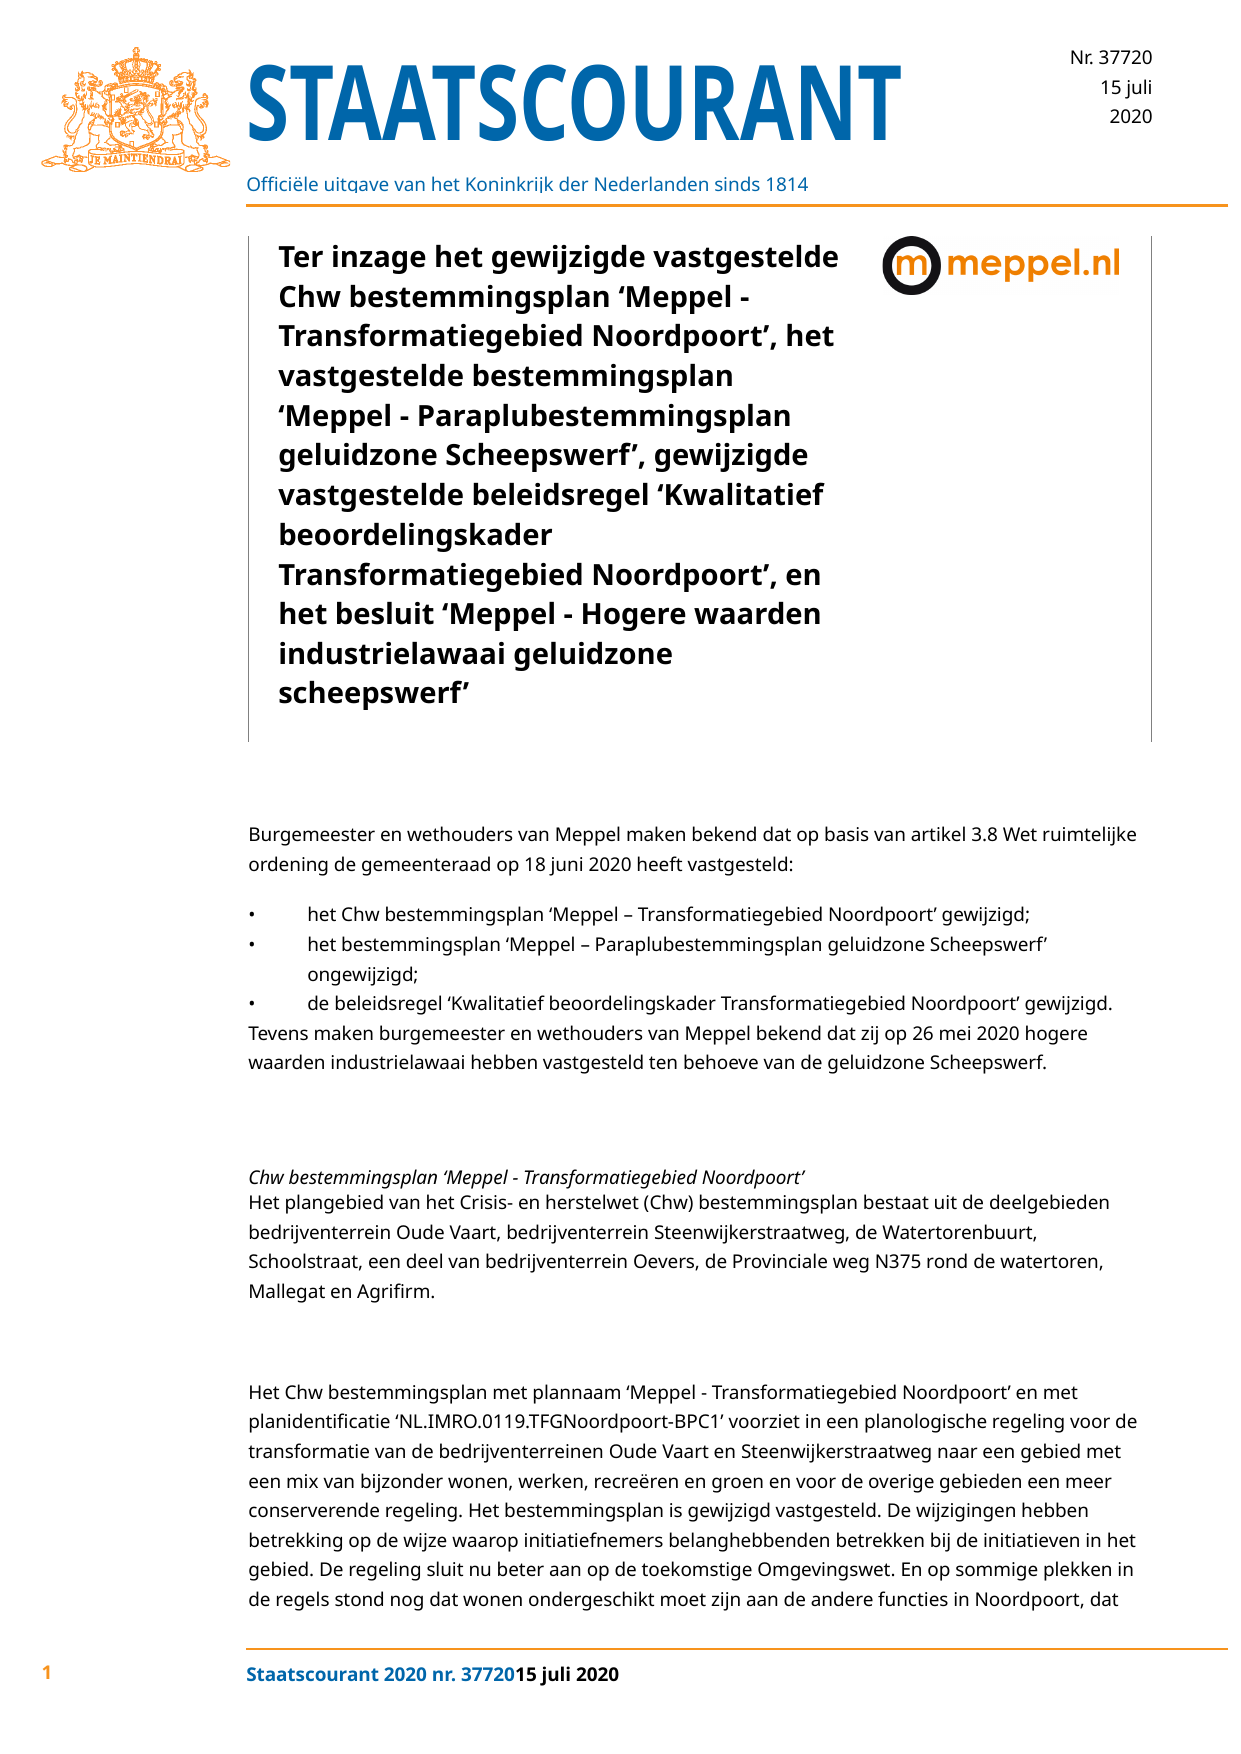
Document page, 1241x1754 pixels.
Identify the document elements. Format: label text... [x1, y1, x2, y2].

list de beleidsregel ‘Kwalitatief beoordelingskader Transformatiegebied Noordpoort’ gewijzigd. [248, 990, 1152, 1016]
text Tevens maken burgemeester en wethouders van Meppel bekend dat zij op 26 mei 2020 hogere waarden industrielawaai hebben vastgesteld ten behoeve van de geluidzone Scheepswerf. [248, 1020, 1152, 1075]
picture [41, 47, 231, 172]
text Het plangebied van het Crisis- en herstelwet (Chw) bestemmingsplan bestaat uit de deelgebieden bedrijventerrein Oude Vaart, bedrijventerrein Steenwijkerstraatweg, de Watertorenbuurt, Schoolstraat, een deel van bedrijventerrein Oevers, de Provinciale weg N375 rond de watertoren, Mallegat en Agrifirm. [248, 1189, 1152, 1304]
text Chw bestemmingsplan ‘Meppel - Transformatiegebied Noordpoort’ [248, 1164, 1152, 1189]
text Het Chw bestemmingsplan met plannaam ‘Meppel - Transformatiegebied Noordpoort’ en met planidentificatie ‘NL.IMRO.0119.TFGNoordpoort-BPC1’ voorziet in een planologische regeling voor de transformatie van de bedrijventerreinen Oude Vaart en Steenwijkerstraatweg naar een gebied met een mix van bijzonder wonen, werken, recreëren en groen en voor de overige gebieden een meer conserverende regeling. Het bestemmingsplan is gewijzigd vastgesteld. De wijzigingen hebben betrekking op de wijze waarop initiatiefnemers belanghebbenden betrekken bij de initiatieven in het gebied. De regeling sluit nu beter aan op de toekomstige Omgevingswet. En op sommige plekken in de regels stond nog dat wonen ondergeschikt moet zijn aan de andere functies in Noordpoort, dat [248, 1379, 1152, 1612]
table_header [850, 236, 1151, 742]
list het Chw bestemmingsplan ‘Meppel – Transformatiegebied Noordpoort’ gewijzigd; [248, 902, 1152, 927]
table_header Ter inzage het gewijzigde vastgestelde Chw bestemmingsplan ‘Meppel - Transformatiegebied Noordpoort’, het vastgestelde bestemmingsplan ‘Meppel - Paraplubestemmingsplan geluidzone Scheepswerf’, gewijzigde vastgestelde beleidsregel ‘Kwalitatief beoordelingskader Transformatiegebied Noordpoort’, en het besluit ‘Meppel - Hogere waarden industrielawaai geluidzone scheepswerf’ [249, 236, 850, 742]
picture [882, 236, 1119, 295]
text Burgemeester en wethouders van Meppel maken bekend dat op basis van artikel 3.8 Wet ruimtelijke ordening de gemeenteraad op 18 juni 2020 heeft vastgesteld: [248, 822, 1152, 877]
list het bestemmingsplan ‘Meppel – Paraplubestemmingsplan geluidzone Scheepswerf’ ongewijzigd; [248, 931, 1152, 986]
